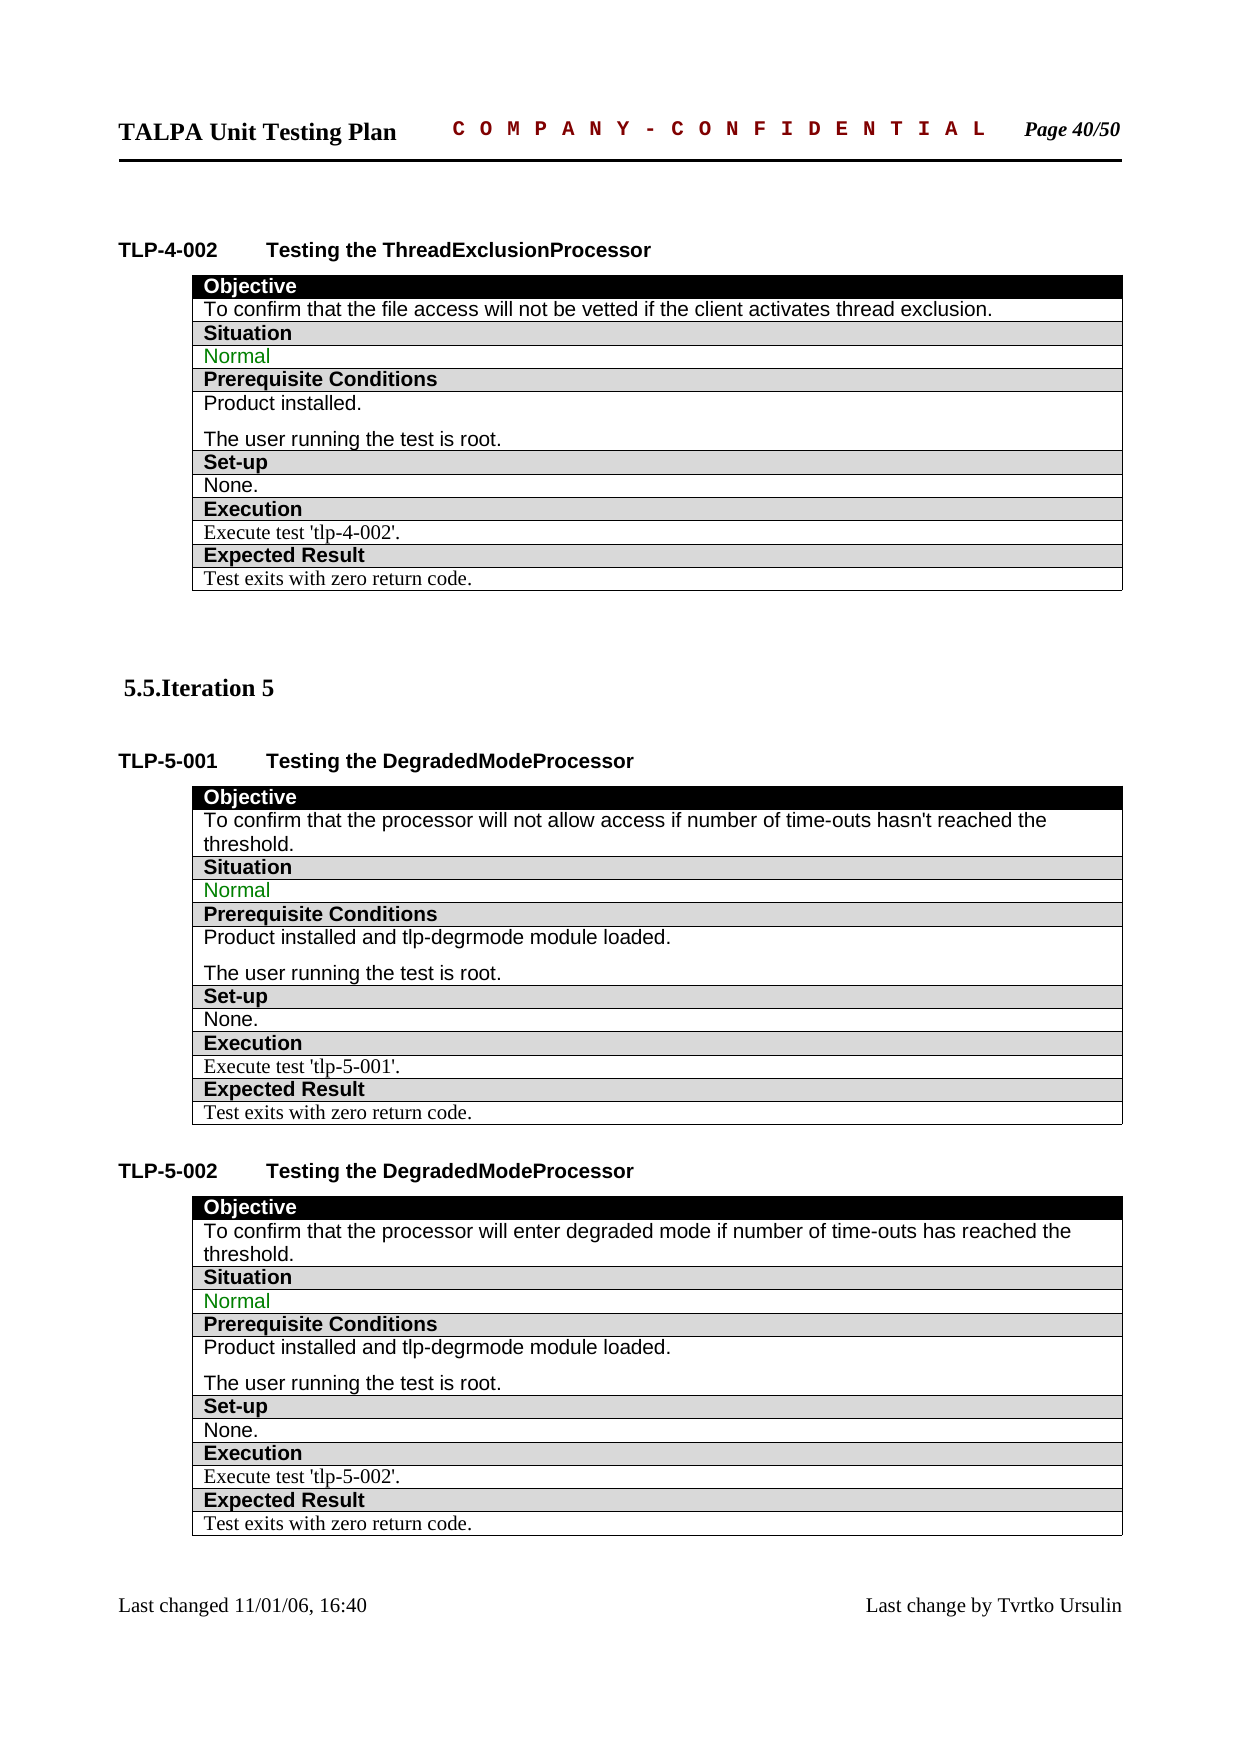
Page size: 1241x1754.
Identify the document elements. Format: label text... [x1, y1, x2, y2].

text TLP-5-001 Testing the DegradedModeProcessor [118, 750, 1122, 773]
table_cell To confirm that the processor will not allow access if number of time-outs hasn't reached the threshold. [193, 810, 1122, 856]
table_cell Normal [193, 1290, 1122, 1313]
table_cell None. [193, 475, 1122, 497]
table_cell Prerequisite Conditions [193, 903, 1122, 926]
table_cell Test exits with zero return code. [193, 568, 1122, 590]
table_cell Execution [193, 1443, 1122, 1465]
table_cell Execution [193, 1032, 1122, 1055]
text TLP-5-002 Testing the DegradedModeProcessor [118, 1160, 1122, 1183]
table_cell Situation [193, 857, 1122, 879]
table_cell None. [193, 1419, 1122, 1442]
table_cell Test exits with zero return code. [193, 1512, 1122, 1535]
table_cell Execute test 'tlp-5-001'. [193, 1056, 1122, 1078]
table_header Objective [193, 787, 1122, 809]
table_cell Prerequisite Conditions [193, 1314, 1122, 1336]
table_cell Set-up [193, 986, 1122, 1008]
table_cell Expected Result [193, 1489, 1122, 1511]
table_cell Set-up [193, 1396, 1122, 1418]
table_cell Execute test 'tlp-5-002'. [193, 1466, 1122, 1488]
table_cell Set-up [193, 451, 1122, 474]
table_cell Execution [193, 498, 1122, 520]
table_header Objective [193, 276, 1122, 298]
table_cell Product installed and tlp-degrmode module loaded. The user running the test is root. [193, 1337, 1122, 1395]
table_cell Execute test 'tlp-4-002'. [193, 521, 1122, 544]
table_cell To confirm that the processor will enter degraded mode if number of time-outs has reached the threshold. [193, 1220, 1122, 1266]
table_cell Prerequisite Conditions [193, 369, 1122, 391]
text TLP-4-002 Testing the ThreadExclusionProcessor [118, 239, 1122, 262]
table_cell Expected Result [193, 545, 1122, 567]
table_cell Test exits with zero return code. [193, 1102, 1122, 1124]
table_header Objective [193, 1197, 1122, 1219]
table_cell Product installed. The user running the test is root. [193, 392, 1122, 450]
table_cell To confirm that the file access will not be vetted if the client activates thread exclusion. [193, 299, 1122, 321]
table_cell Situation [193, 322, 1122, 345]
table_cell Expected Result [193, 1079, 1122, 1101]
table_cell Normal [193, 880, 1122, 902]
table_cell Product installed and tlp-degrmode module loaded. The user running the test is root. [193, 927, 1122, 985]
table_cell Normal [193, 346, 1122, 368]
subtitle Iteration 5 [124, 674, 1122, 702]
table_cell None. [193, 1009, 1122, 1031]
table_cell Situation [193, 1267, 1122, 1289]
